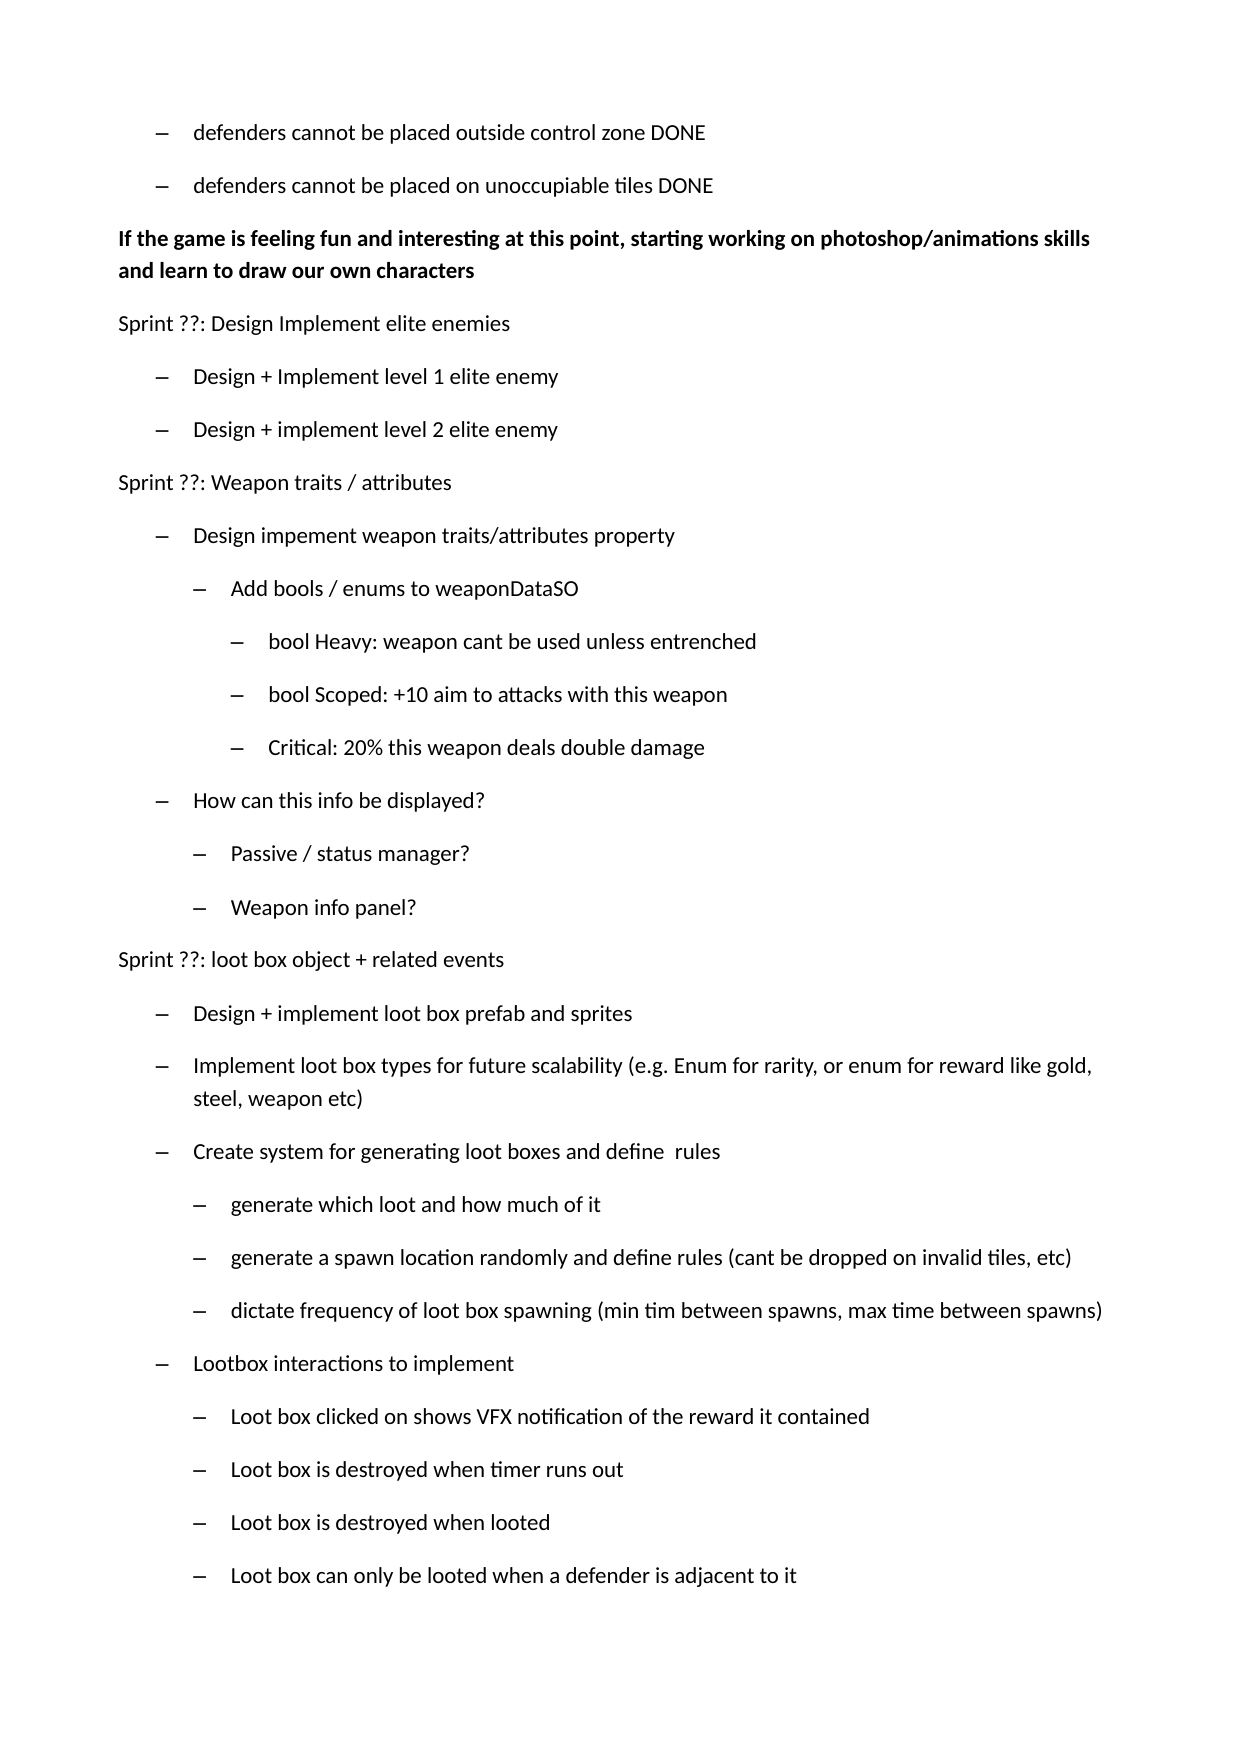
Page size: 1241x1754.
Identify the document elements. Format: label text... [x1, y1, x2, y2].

list Create system for generating loot boxes and define rules [156, 1137, 1122, 1165]
list Design impement weapon traits/attributes property [156, 521, 1122, 549]
list How can this info be displayed? [156, 787, 1122, 814]
list Weapon info panel? [193, 893, 1122, 921]
list Design + implement loot box prefab and sprites [156, 999, 1122, 1027]
list Passive / status manager? [193, 839, 1122, 868]
list Loot box clicked on shows VFX notification of the reward it contained [193, 1402, 1122, 1430]
text If the game is feeling fun and interesting at this point, starting working on photoshop/animations skills and learn to draw our own characters [118, 224, 1122, 284]
list dictate frequency of loot box spawning (min tim between spawns, max time between spawns) [193, 1296, 1122, 1324]
list generate a spawn location randomly and define rules (cant be dropped on invalid tiles, etc) [193, 1243, 1122, 1271]
list Loot box can only be looted when a defender is adjacent to it [193, 1561, 1122, 1589]
text Sprint ??: Weapon traits / attributes [118, 468, 1122, 496]
list Implement loot box types for future scalability (e.g. Enum for rarity, or enum for reward like gold, steel, weapon etc) [156, 1052, 1122, 1112]
text Sprint ??: loot box object + related events [118, 946, 1122, 974]
list generate which loot and how much of it [193, 1190, 1122, 1218]
list bool Heavy: weapon cant be used unless entrenched [231, 627, 1122, 656]
list defenders cannot be placed outside control zone DONE [156, 118, 1122, 146]
list defenders cannot be placed on unoccupiable tiles DONE [156, 171, 1122, 199]
list Critical: 20% this weapon deals double damage [231, 733, 1122, 762]
list Design + Implement level 1 elite enemy [156, 362, 1122, 390]
list Lootbox interactions to implement [156, 1349, 1122, 1377]
list Loot box is destroyed when timer runs out [193, 1455, 1122, 1483]
list Design + implement level 2 elite enemy [156, 415, 1122, 443]
text Sprint ??: Design Implement elite enemies [118, 309, 1122, 337]
list Add bools / enums to weaponDataSO [193, 574, 1122, 602]
list Loot box is destroyed when looted [193, 1508, 1122, 1536]
list bool Scoped: +10 aim to attacks with this weapon [231, 681, 1122, 708]
